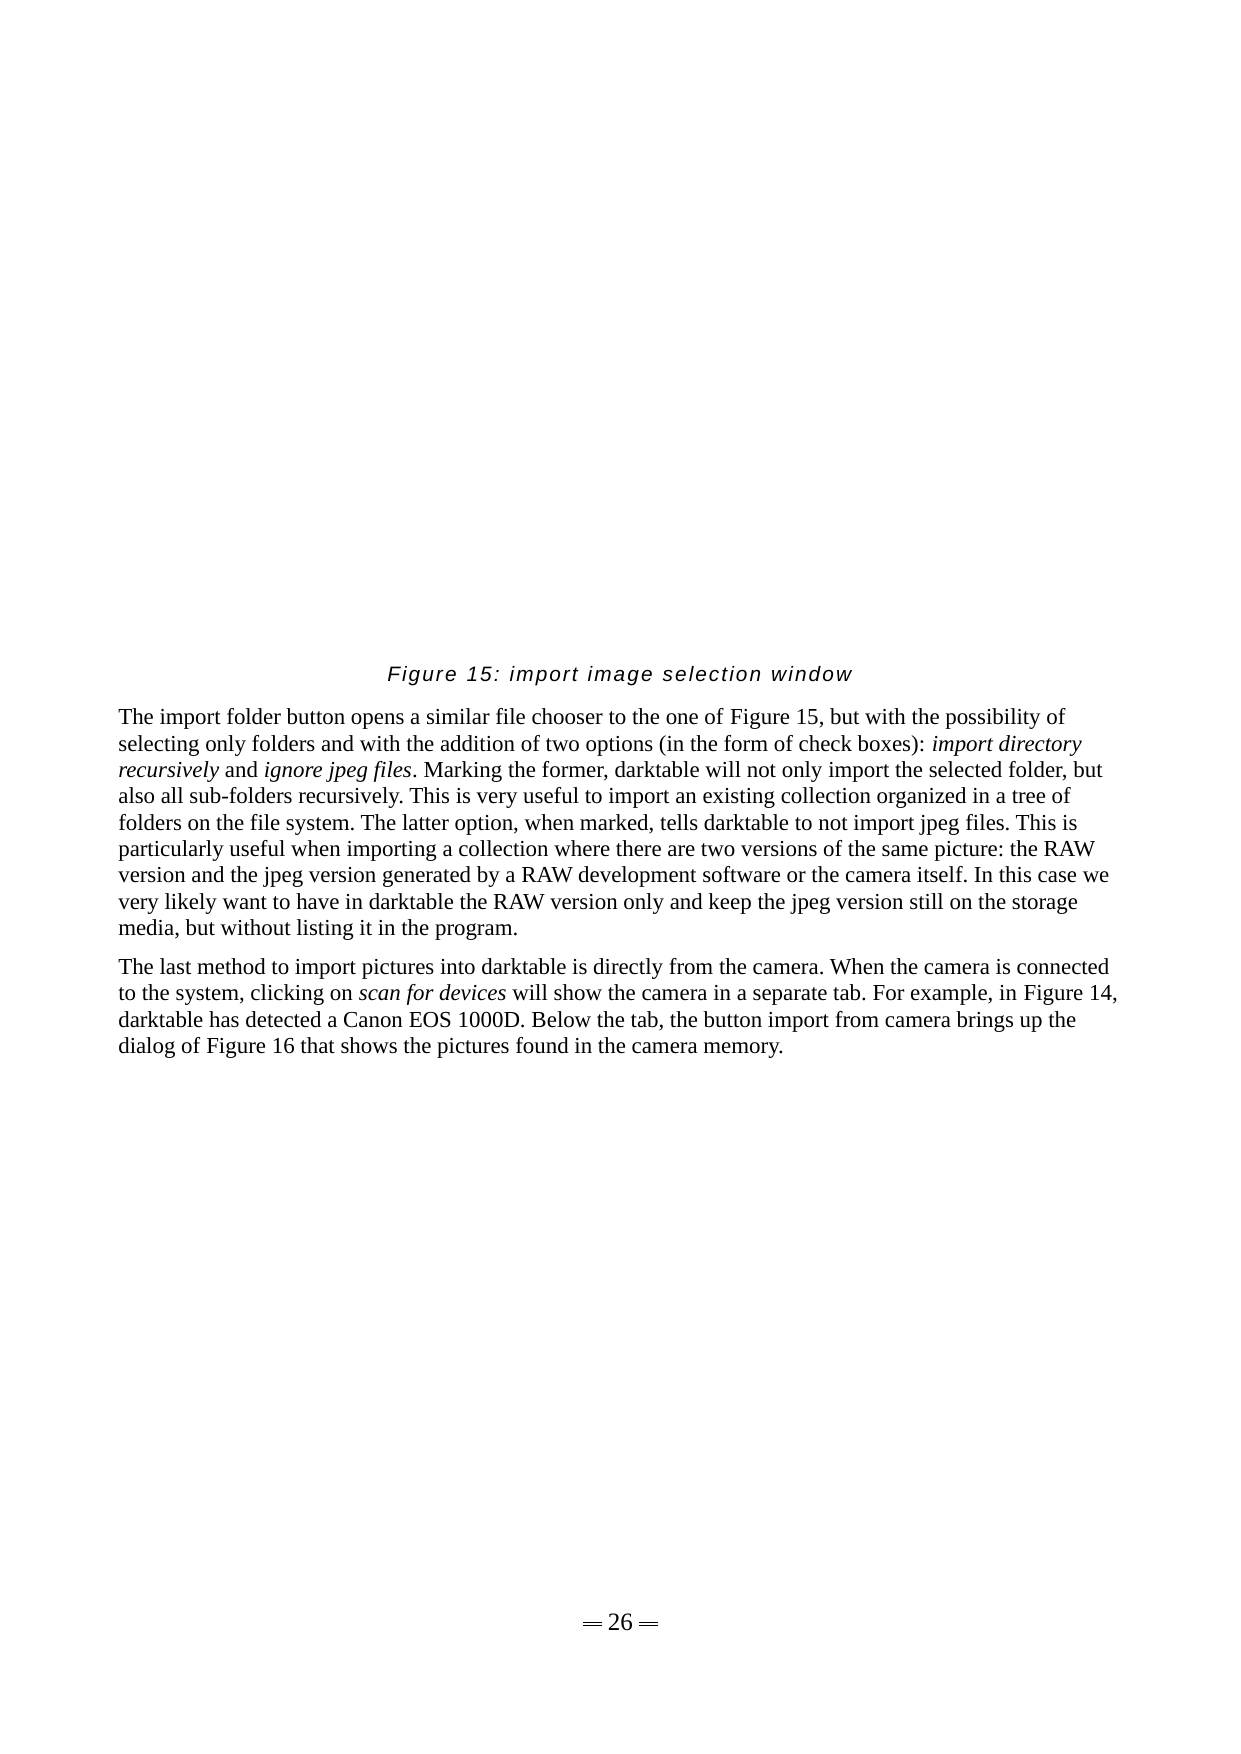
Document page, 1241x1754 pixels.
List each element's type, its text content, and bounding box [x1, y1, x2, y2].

text Figure 15: import image selection window [300, 130, 940, 686]
text The import folder button opens a similar file chooser to the one of Figure 15, but with the possibility of selecting only folders and with the addition of two options (in the form of check boxes): import directory recursively and ignore jpeg files. Marking the former, darktable will not only import the selected folder, but also all sub-folders recursively. This is very useful to import an existing collection organized in a tree of folders on the file system. The latter option, when marked, tells darktable to not import jpeg files. This is particularly useful when importing a collection where there are two versions of the same picture: the RAW version and the jpeg version generated by a RAW development software or the camera itself. In this case we very likely want to have in darktable the RAW version only and keep the jpeg version still on the storage media, but without listing it in the program. [118, 118, 1122, 941]
text The last method to import pictures into darktable is directly from the camera. When the camera is connected to the system, clicking on scan for devices will show the camera in a separate tab. For example, in Figure 14, darktable has detected a Canon EOS 1000D. Below the tab, the button import from camera brings up the dialog of Figure 16 that shows the pictures found in the camera memory. [118, 953, 1122, 1058]
